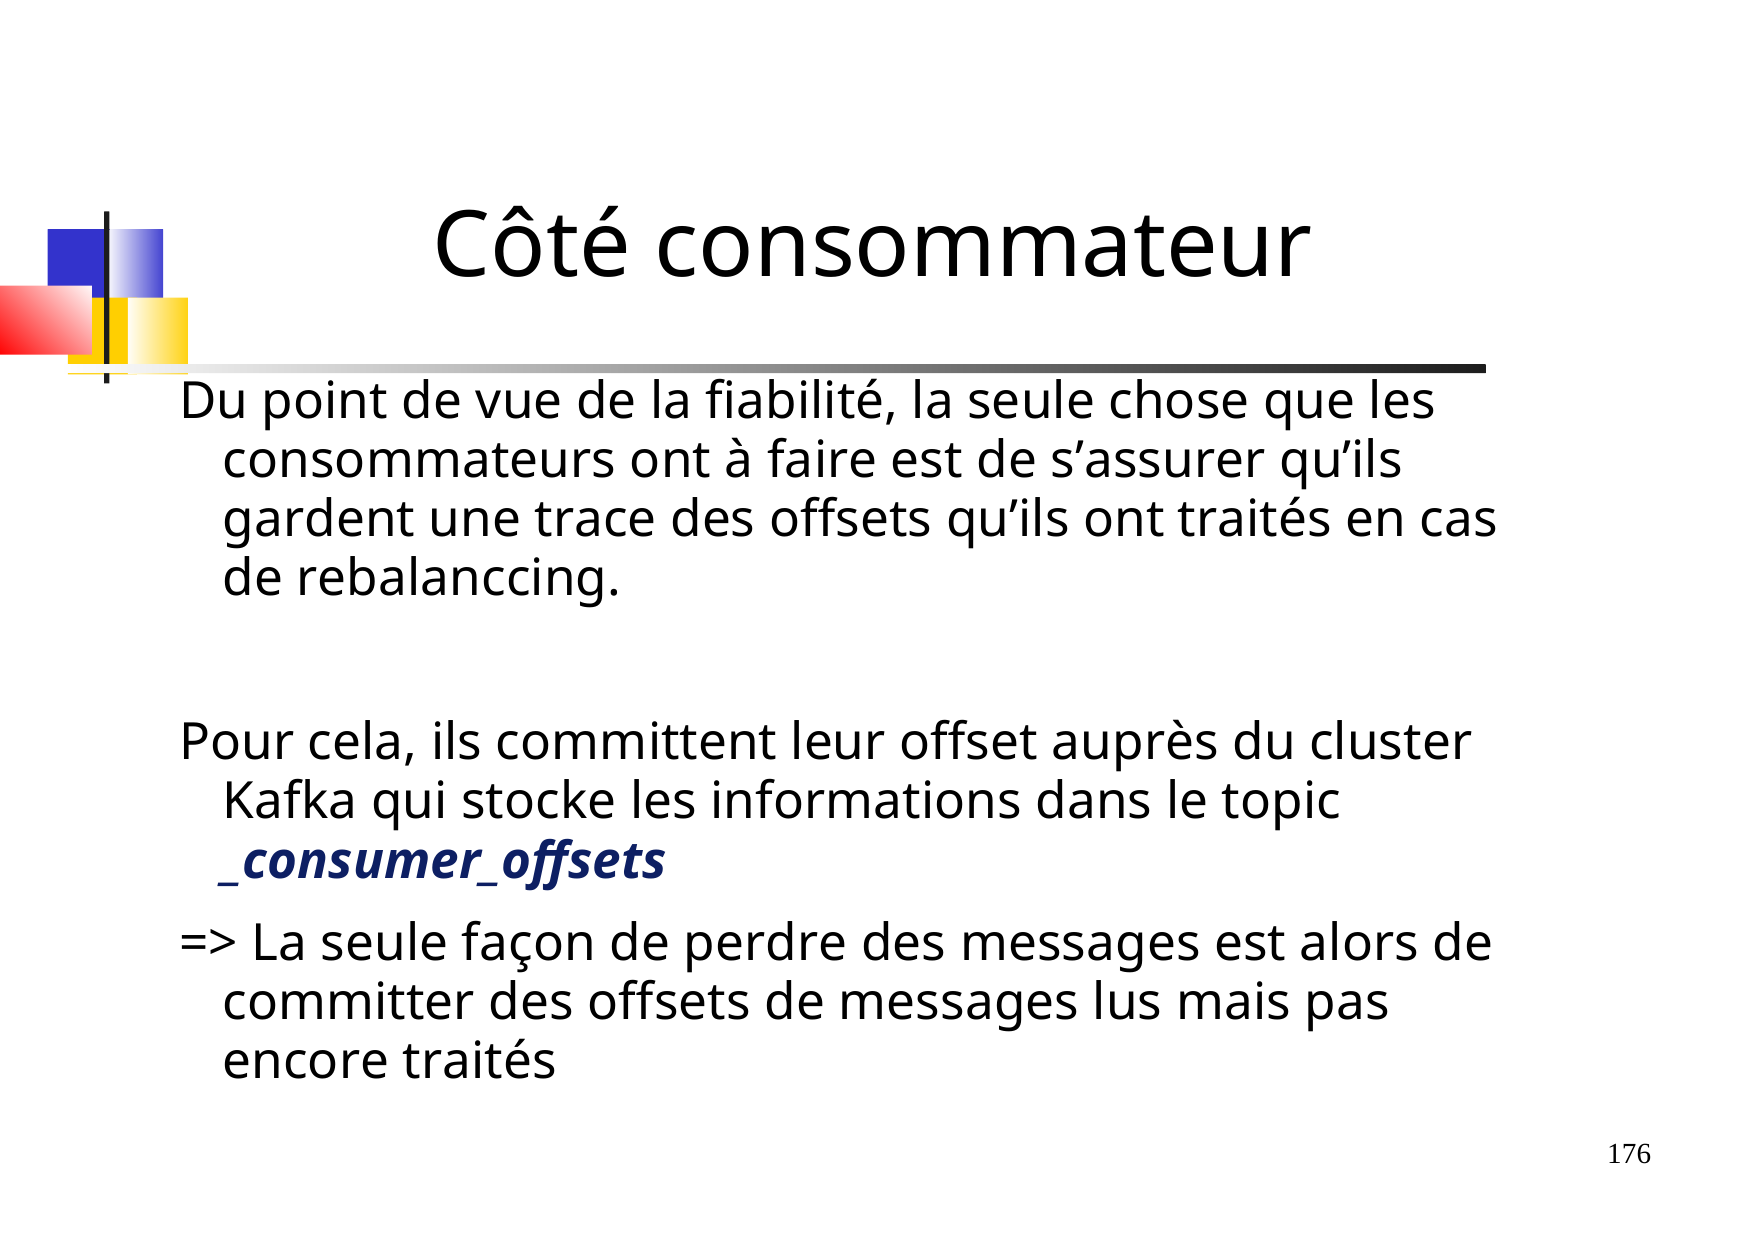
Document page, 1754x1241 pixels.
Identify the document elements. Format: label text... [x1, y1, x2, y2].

title Côté consommateur [179, 139, 1567, 351]
list Du point de vue de la fiabilité, la seule chose que les consommateurs ont à faire est de s’assurer qu’ils gardent une trace des offsets qu’ils ont traités en cas de rebalanccing. Pour cela, ils committent leur offset auprès du cluster Kafka qui stocke les informations dans le topic _consumer_offsets => La seule façon de perdre des messages est alors de committer des offsets de messages lus mais pas encore traités [179, 371, 1567, 1091]
